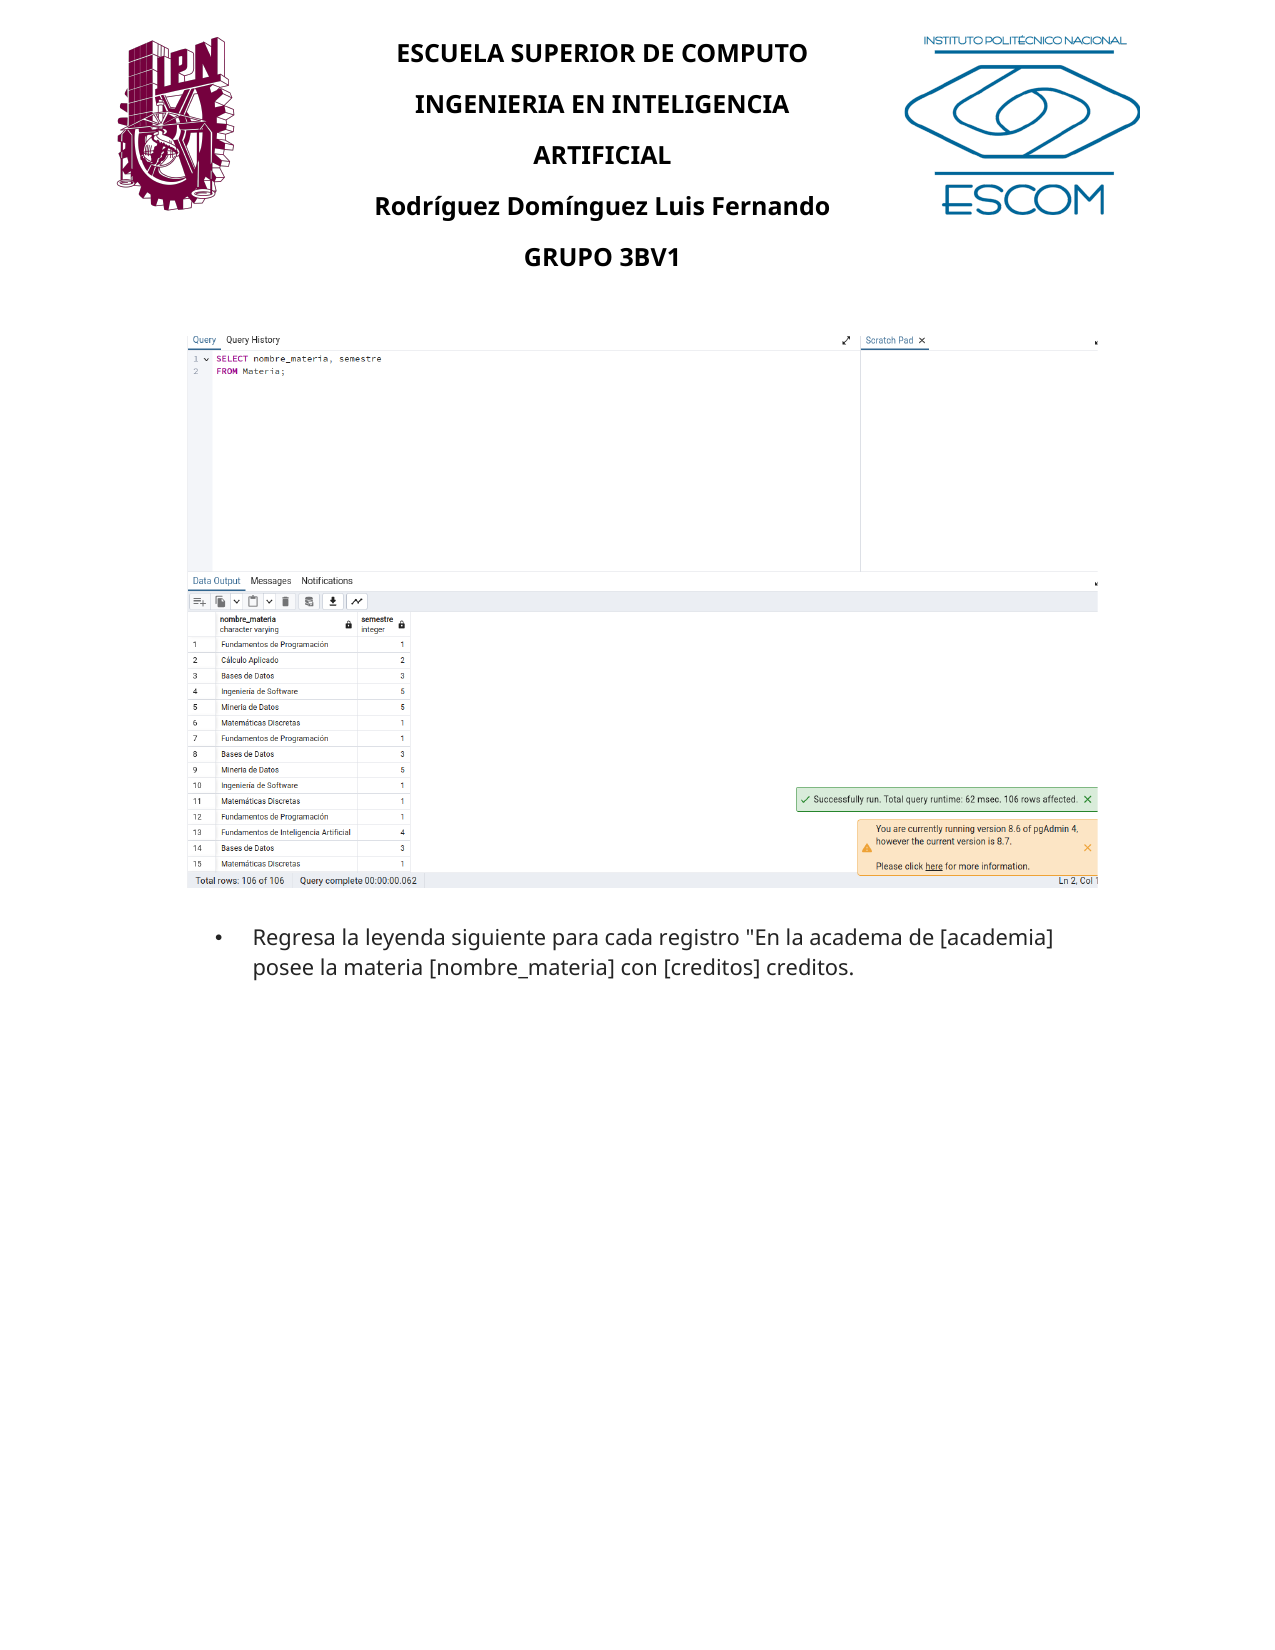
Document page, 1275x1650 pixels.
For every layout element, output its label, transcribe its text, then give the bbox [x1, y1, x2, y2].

picture [1031, 209, 1045, 215]
picture [957, 69, 1137, 154]
picture [1078, 192, 1100, 215]
picture [177, 336, 1098, 888]
picture [114, 35, 245, 214]
list Regresa la leyenda siguiente para cada registro "En la academa de [academia] posee la materia [nombre_materia] con [creditos] creditos. [215, 922, 1098, 982]
picture [904, 117, 1140, 215]
picture [909, 69, 1087, 154]
picture [904, 35, 1140, 108]
picture [1000, 93, 1044, 130]
picture [1038, 188, 1067, 211]
